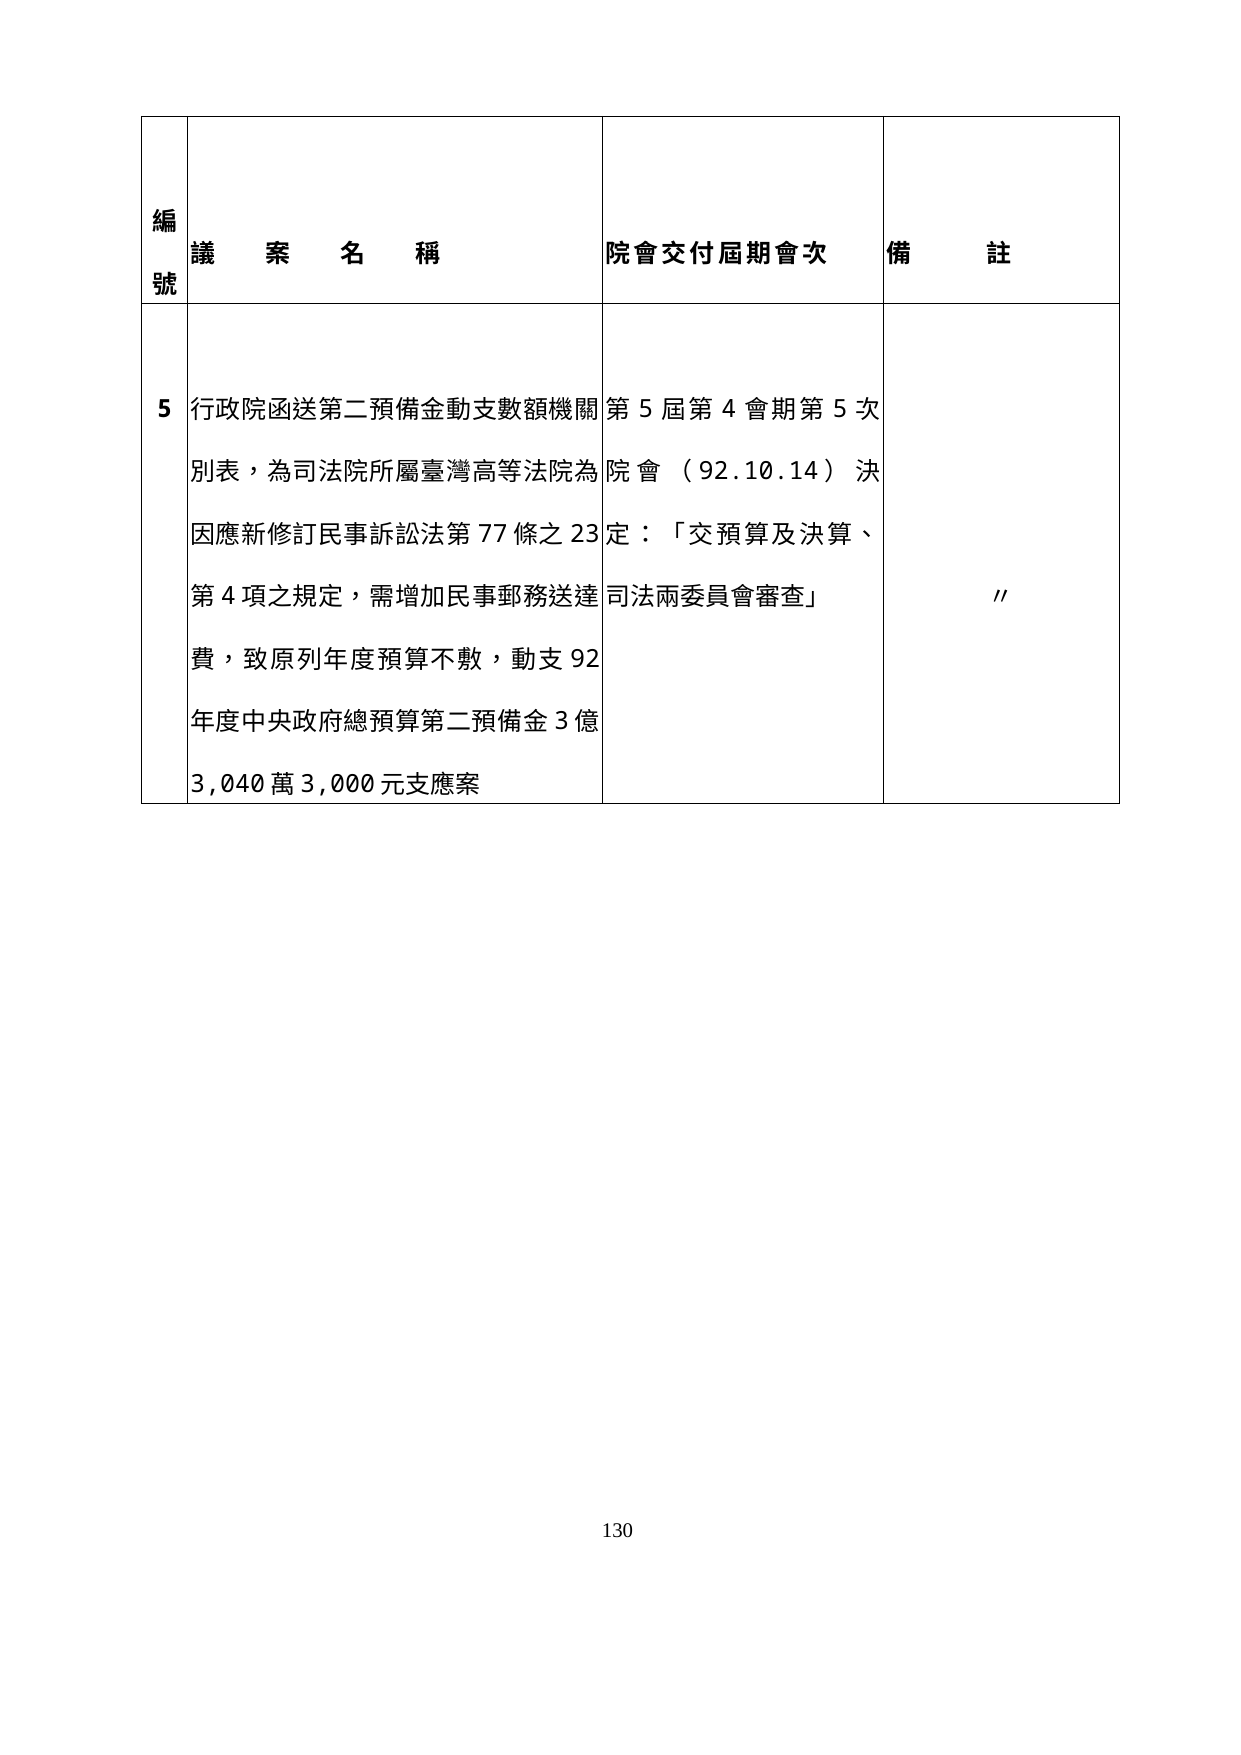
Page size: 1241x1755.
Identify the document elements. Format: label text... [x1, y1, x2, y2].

table_header 議 案 名 稱 [188, 117, 602, 303]
table_header 編號 [142, 117, 187, 303]
table_header 院會交付屆期會次 [603, 117, 883, 303]
table_cell 行政院函送第二預備金動支數額機關別表，為司法院所屬臺灣高等法院為因應新修訂民事訴訟法第77條之23第4項之規定，需增加民事郵務送達費，致原列年度預算不敷，動支92年度中央政府總預算第二預備金3億3,040萬3,000元支應案 [188, 304, 602, 803]
table_cell 〃 [884, 304, 1119, 803]
table_cell 第5屆第4會期第5次院會（92.10.14）決定：「交預算及決算、司法兩委員會審查」 [603, 304, 883, 803]
table_header 備 註 [884, 117, 1119, 303]
table_cell [142, 304, 187, 803]
